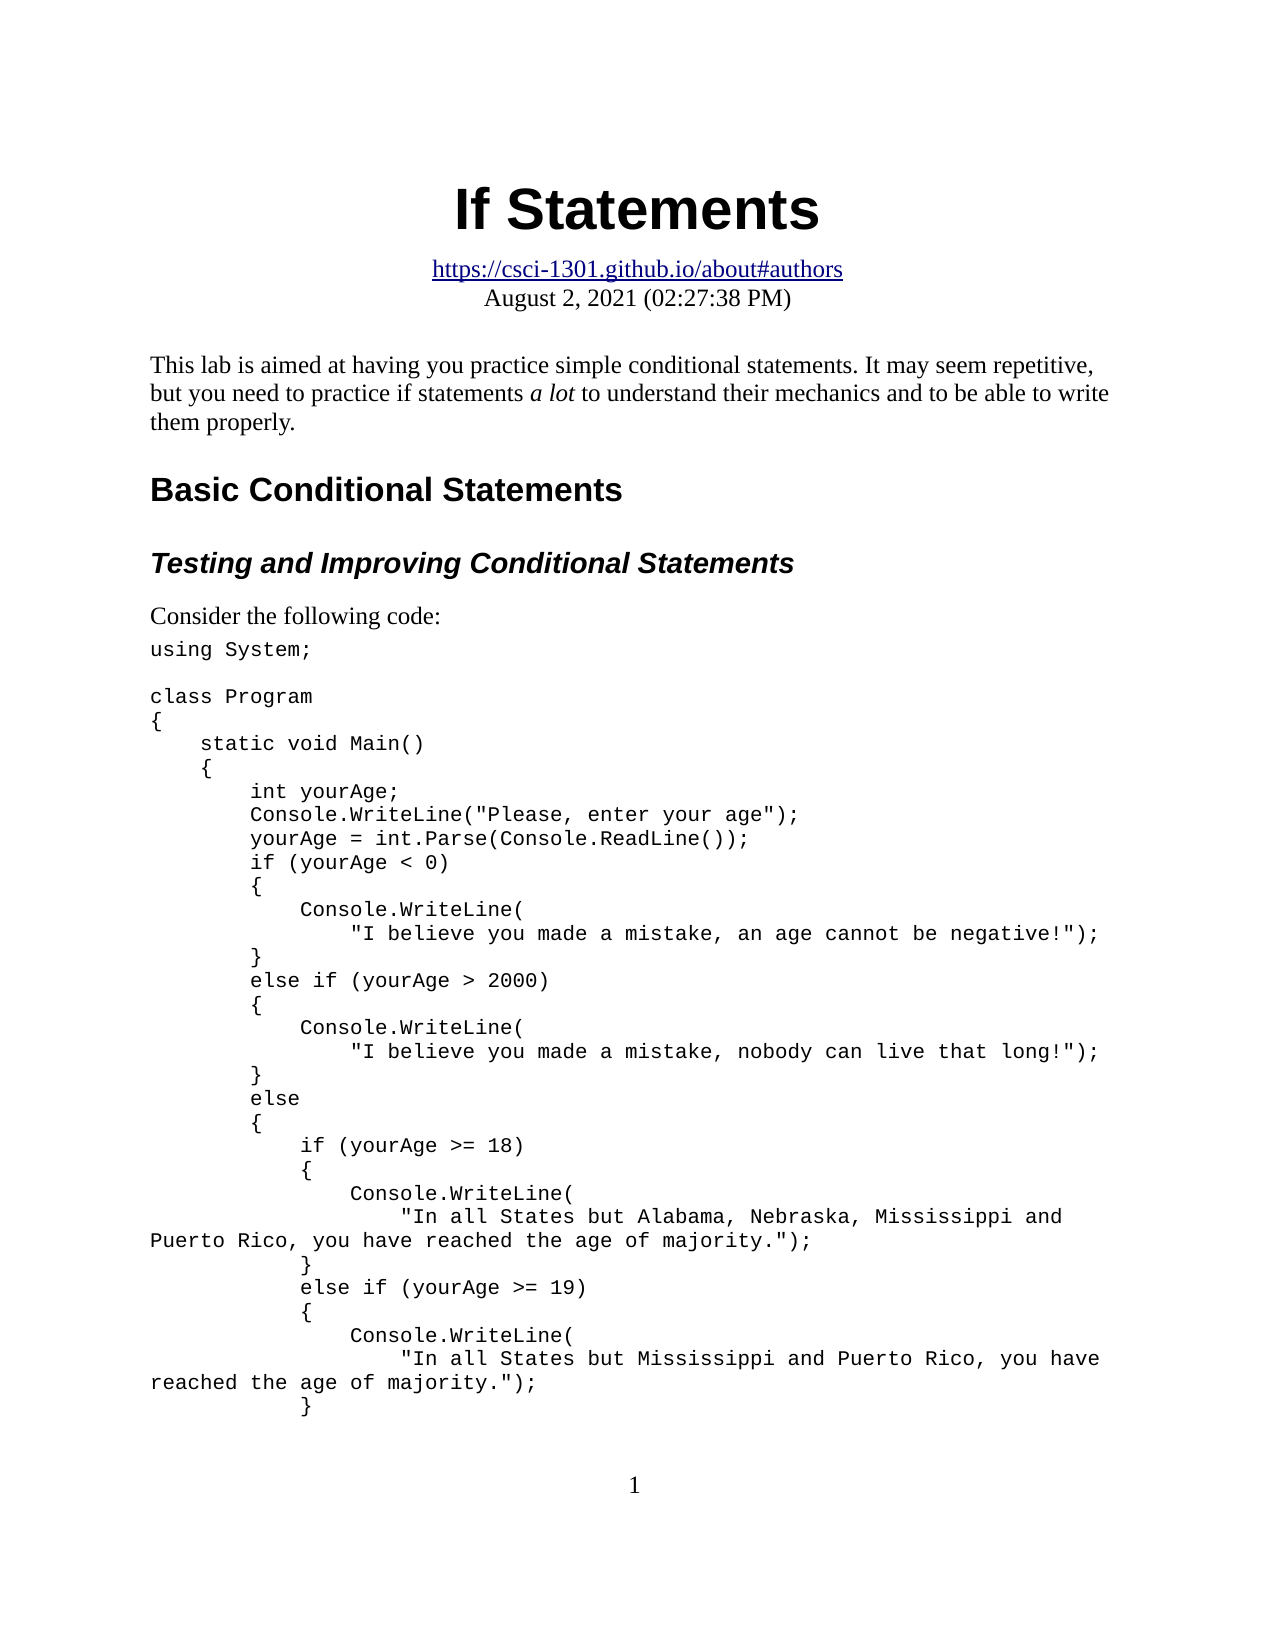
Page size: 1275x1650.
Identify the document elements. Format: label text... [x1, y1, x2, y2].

text { [150, 1301, 1125, 1324]
text Console.WriteLine( [150, 899, 1125, 923]
text Console.WriteLine("Please, enter your age"); [150, 804, 1125, 828]
text else if (yourAge > 2000) [150, 970, 1125, 993]
text { [150, 1112, 1125, 1135]
subtitle Testing and Improving Conditional Statements [150, 546, 1125, 580]
text { [150, 710, 1125, 733]
text class Program [150, 686, 1125, 710]
text else [150, 1088, 1125, 1112]
text static void Main() [150, 733, 1125, 757]
text "I believe you made a mistake, an age cannot be negative!"); [150, 923, 1125, 946]
text August 2, 2021 (02:27:38 PM) [150, 283, 1125, 312]
subtitle Basic Conditional Statements [150, 470, 1125, 509]
text if (yourAge < 0) [150, 852, 1125, 875]
text { [150, 993, 1125, 1017]
text } [150, 1396, 1125, 1419]
text using System; [150, 639, 1125, 662]
text Console.WriteLine( [150, 1017, 1125, 1041]
title If Statements [150, 175, 1125, 242]
text else if (yourAge >= 19) [150, 1277, 1125, 1301]
text if (yourAge >= 18) [150, 1135, 1125, 1159]
text } [150, 1064, 1125, 1088]
text } [150, 1254, 1125, 1277]
text https://csci-1301.github.io/about#authors [150, 254, 1125, 283]
text This lab is aimed at having you practice simple conditional statements. It may seem repetitive, but you need to practice if statements a lot to understand their mechanics and to be able to write them properly. [150, 350, 1125, 436]
text "In all States but Alabama, Nebraska, Mississippi and Puerto Rico, you have reached the age of majority."); [150, 1206, 1125, 1254]
text "In all States but Mississippi and Puerto Rico, you have reached the age of majority."); [150, 1348, 1125, 1396]
text { [150, 1159, 1125, 1183]
text Consider the following code: [150, 601, 1125, 630]
text int yourAge; [150, 781, 1125, 804]
text { [150, 757, 1125, 781]
text yourAge = int.Parse(Console.ReadLine()); [150, 828, 1125, 852]
text } [150, 946, 1125, 970]
text Console.WriteLine( [150, 1183, 1125, 1206]
text "I believe you made a mistake, nobody can live that long!"); [150, 1041, 1125, 1064]
text { [150, 875, 1125, 899]
text Console.WriteLine( [150, 1324, 1125, 1348]
